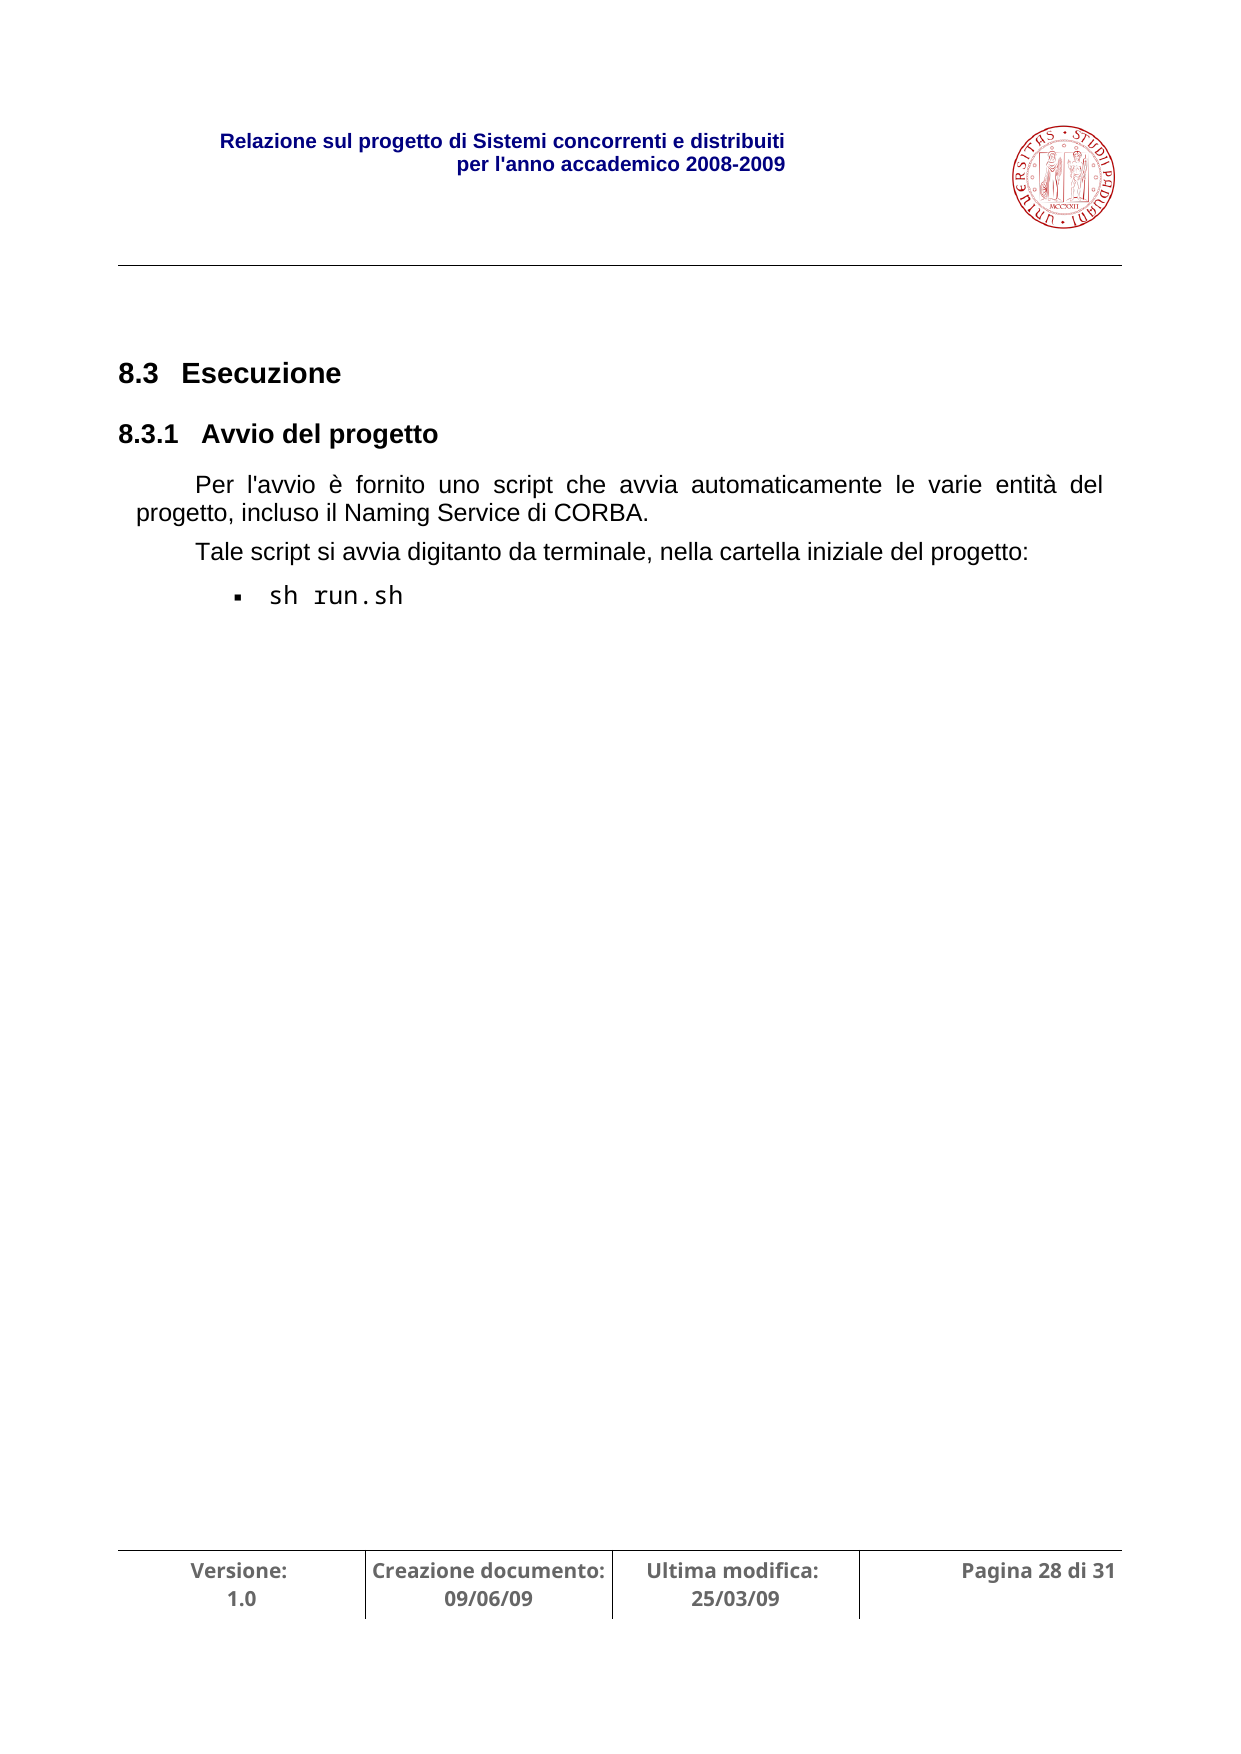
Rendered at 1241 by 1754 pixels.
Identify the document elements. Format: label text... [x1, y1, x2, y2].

list sh run.sh [231, 578, 1122, 612]
subtitle Esecuzione [118, 357, 1122, 390]
text Per l'avvio è fornito uno script che avvia automaticamente le varie entità del progetto, incluso il Naming Service di CORBA. [136, 471, 1104, 526]
picture [1010, 123, 1117, 231]
subtitle Avvio del progetto [118, 419, 1122, 450]
text Tale script si avvia digitanto da terminale, nella cartella iniziale del progetto: [136, 538, 1104, 566]
